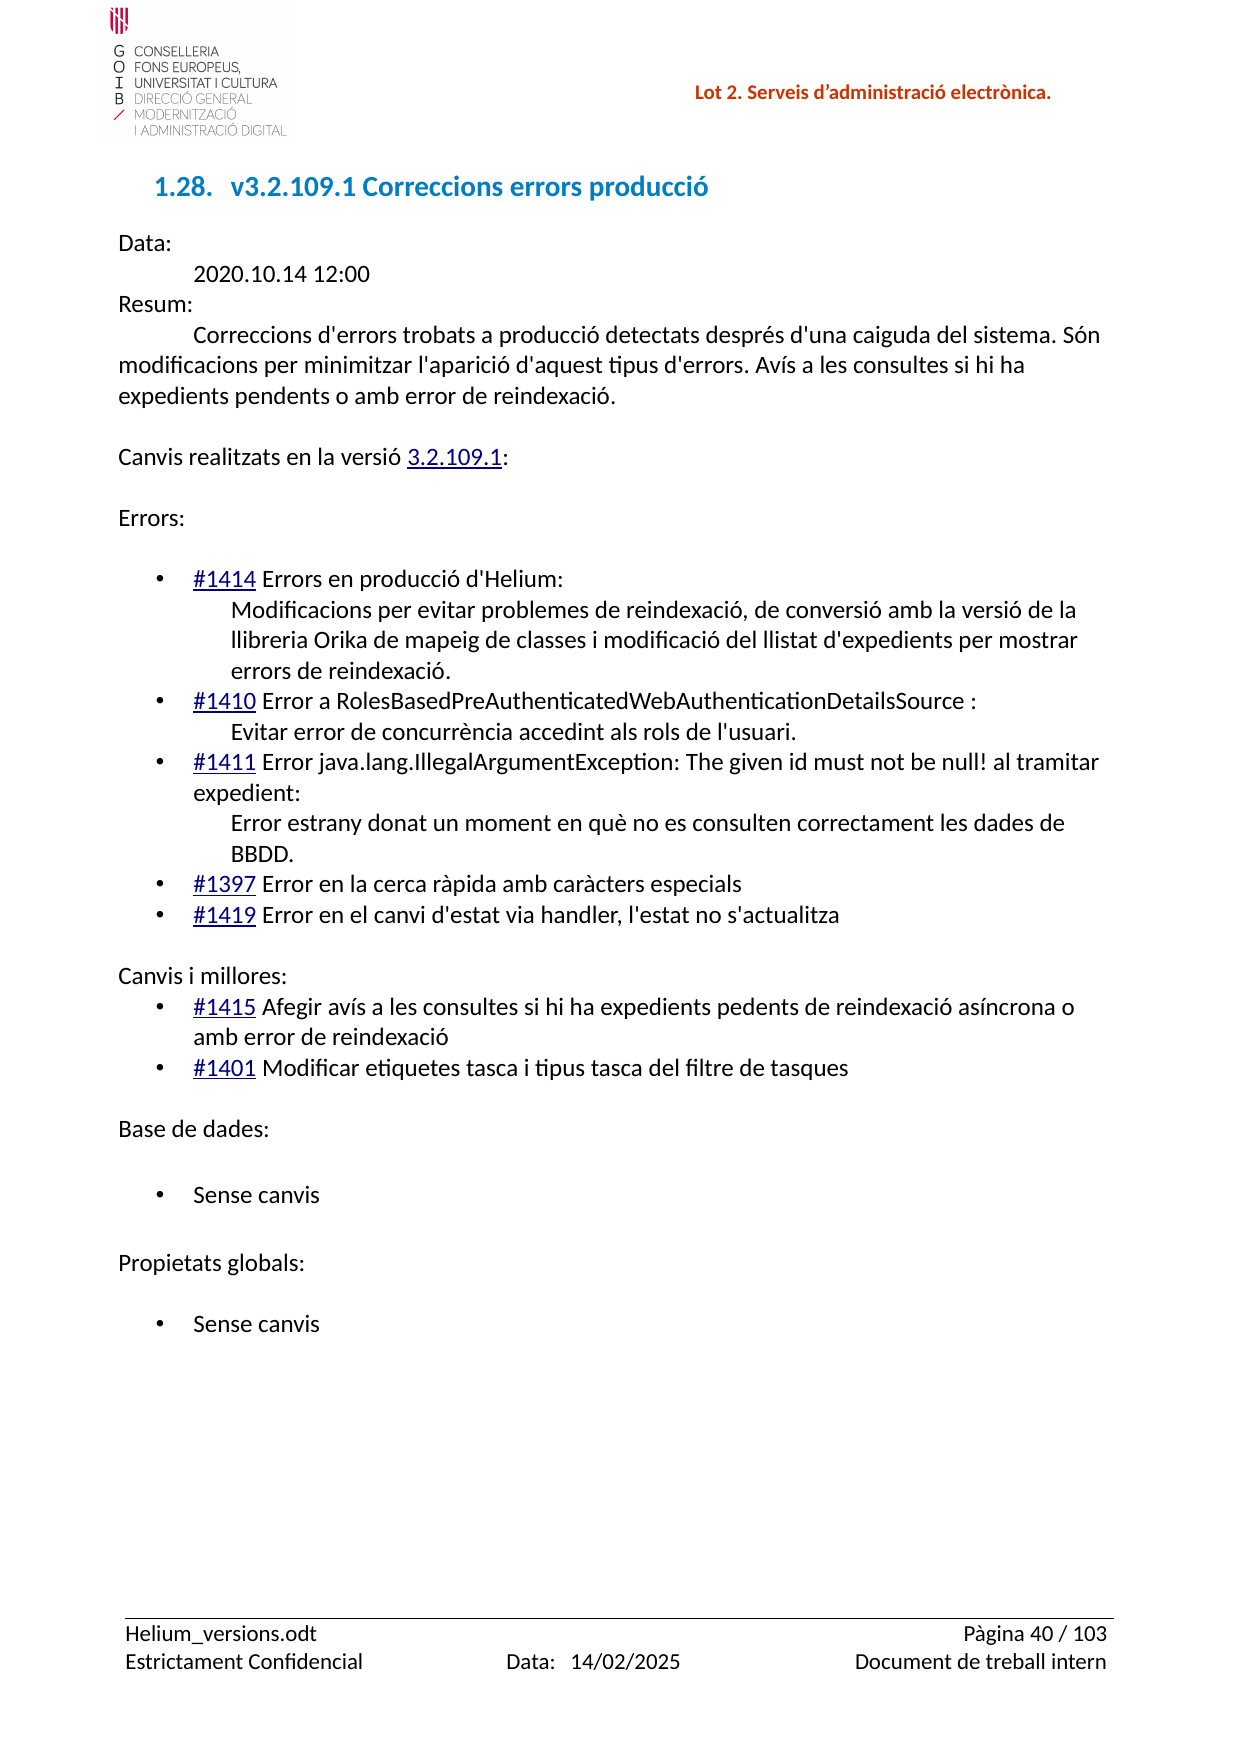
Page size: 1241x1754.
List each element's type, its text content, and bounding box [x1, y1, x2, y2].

text Base de dades: [118, 1113, 1122, 1143]
picture [100, 0, 297, 144]
list #1411 Error java.lang.IllegalArgumentException: The given id must not be null! al tramitar expedient: [156, 746, 1122, 807]
list #1415 Afegir avís a les consultes si hi ha expedients pedents de reindexació asíncrona o amb error de reindexació [156, 991, 1122, 1052]
text Canvis realitzats en la versió 3.2.109.1: [118, 441, 1122, 472]
list Evitar error de concurrència accedint als rols de l'usuari. [193, 716, 1122, 746]
text Propietats globals: [118, 1247, 1122, 1277]
list #1419 Error en el canvi d'estat via handler, l'estat no s'actualitza [156, 899, 1122, 929]
list Sense canvis [156, 1308, 1122, 1338]
list #1401 Modificar etiquetes tasca i tipus tasca del filtre de tasques [156, 1052, 1122, 1082]
text Data: [118, 228, 1122, 258]
text Errors: [118, 502, 1122, 533]
list Modificacions per evitar problemes de reindexació, de conversió amb la versió de la llibreria Orika de mapeig de classes i modificació del llistat d'expedients per mostrar errors de reindexació. [193, 594, 1122, 685]
list #1410 Error a RolesBasedPreAuthenticatedWebAuthenticationDetailsSource : [156, 685, 1122, 716]
list Error estrany donat un moment en què no es consulten correctament les dades de BBDD. [193, 807, 1122, 868]
text 2020.10.14 12:00 [118, 258, 1122, 289]
list #1414 Errors en producció d'Helium: [156, 563, 1122, 594]
text Correccions d'errors trobats a producció detectats després d'una caiguda del sistema. Són modificacions per minimitzar l'aparició d'aquest tipus d'errors. Avís a les consultes si hi ha expedients pendents o amb error de reindexació. [118, 319, 1122, 411]
text Canvis i millores: [118, 960, 1122, 991]
list Sense canvis [156, 1180, 1122, 1210]
list #1397 Error en la cerca ràpida amb caràcters especials [156, 868, 1122, 899]
text Resum: [118, 289, 1122, 319]
subtitle v3.2.109.1 Correccions errors producció [153, 168, 1122, 204]
